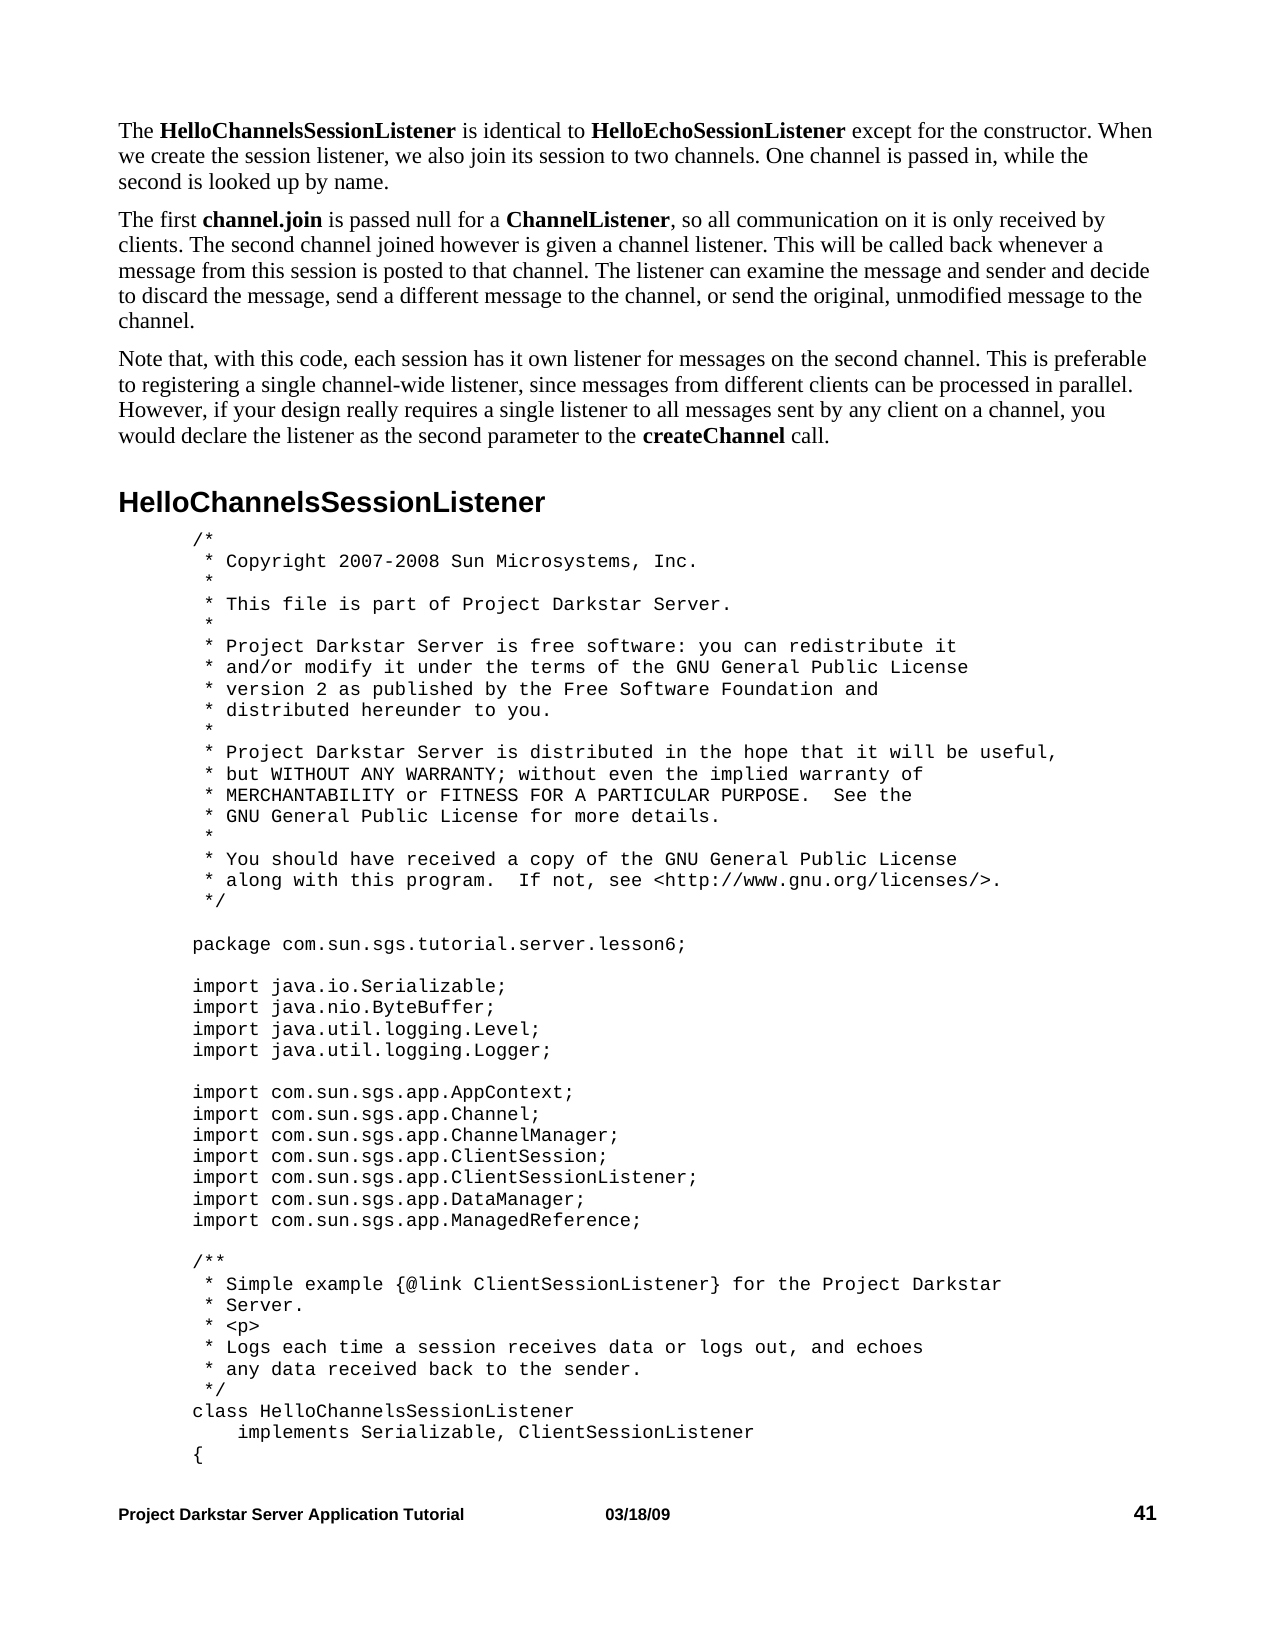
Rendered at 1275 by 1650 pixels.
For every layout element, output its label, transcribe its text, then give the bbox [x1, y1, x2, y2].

text * version 2 as published by the Free Software Foundation and [192, 679, 1098, 701]
text import com.sun.sgs.app.ManagedReference; [192, 1211, 1098, 1232]
text import com.sun.sgs.app.Channel; [192, 1104, 1098, 1126]
text * [192, 616, 1098, 637]
text */ [192, 892, 1098, 913]
text * but WITHOUT ANY WARRANTY; without even the implied warranty of [192, 764, 1098, 786]
text * Server. [192, 1296, 1098, 1317]
text implements Serializable, ClientSessionListener [192, 1423, 1098, 1444]
text * [192, 828, 1098, 849]
text The first channel.join is passed null for a ChannelListener, so all communication on it is only received by clients. The second channel joined however is given a channel listener. This will be called back whenever a message from this session is posted to that channel. The listener can examine the message and sender and decide to discard the message, send a different message to the channel, or send the original, unmodified message to the channel. [118, 207, 1157, 334]
text /** [192, 1253, 1098, 1274]
text * This file is part of Project Darkstar Server. [192, 594, 1098, 616]
text * any data received back to the sender. [192, 1359, 1098, 1381]
text import com.sun.sgs.app.DataManager; [192, 1189, 1098, 1211]
text import com.sun.sgs.app.ClientSessionListener; [192, 1168, 1098, 1189]
text * Simple example {@link ClientSessionListener} for the Project Darkstar [192, 1274, 1098, 1296]
text * Project Darkstar Server is free software: you can redistribute it [192, 637, 1098, 658]
text * <p> [192, 1317, 1098, 1338]
text * [192, 573, 1098, 594]
text /* [192, 531, 1098, 552]
text * Copyright 2007-2008 Sun Microsystems, Inc. [192, 552, 1098, 573]
text import java.util.logging.Logger; [192, 1041, 1098, 1062]
text Note that, with this code, each session has it own listener for messages on the second channel. This is preferable to registering a single channel-wide listener, since messages from different clients can be processed in parallel. However, if your design really requires a single listener to all messages sent by any client on a channel, you would declare the listener as the second parameter to the createChannel call. [118, 346, 1157, 448]
text import com.sun.sgs.app.AppContext; [192, 1083, 1098, 1104]
text * distributed hereunder to you. [192, 701, 1098, 722]
text import java.util.logging.Level; [192, 1019, 1098, 1041]
text * [192, 722, 1098, 743]
text * MERCHANTABILITY or FITNESS FOR A PARTICULAR PURPOSE. See the [192, 786, 1098, 807]
text * Logs each time a session receives data or logs out, and echoes [192, 1338, 1098, 1359]
text * You should have received a copy of the GNU General Public License [192, 849, 1098, 871]
text * Project Darkstar Server is distributed in the hope that it will be useful, [192, 743, 1098, 764]
text The HelloChannelsSessionListener is identical to HelloEchoSessionListener except for the constructor. When we create the session listener, we also join its session to two channels. One channel is passed in, while the second is looked up by name. [118, 118, 1157, 194]
text * along with this program. If not, see <http://www.gnu.org/licenses/>. [192, 871, 1098, 892]
text import java.nio.ByteBuffer; [192, 998, 1098, 1019]
text import java.io.Serializable; [192, 977, 1098, 998]
text package com.sun.sgs.tutorial.server.lesson6; [192, 934, 1098, 956]
text import com.sun.sgs.app.ClientSession; [192, 1147, 1098, 1168]
text import com.sun.sgs.app.ChannelManager; [192, 1126, 1098, 1147]
text */ [192, 1381, 1098, 1402]
subtitle HelloChannelsSessionListener [118, 486, 1157, 518]
text class HelloChannelsSessionListener [192, 1402, 1098, 1423]
text { [192, 1444, 1098, 1466]
text * GNU General Public License for more details. [192, 807, 1098, 828]
text * and/or modify it under the terms of the GNU General Public License [192, 658, 1098, 679]
